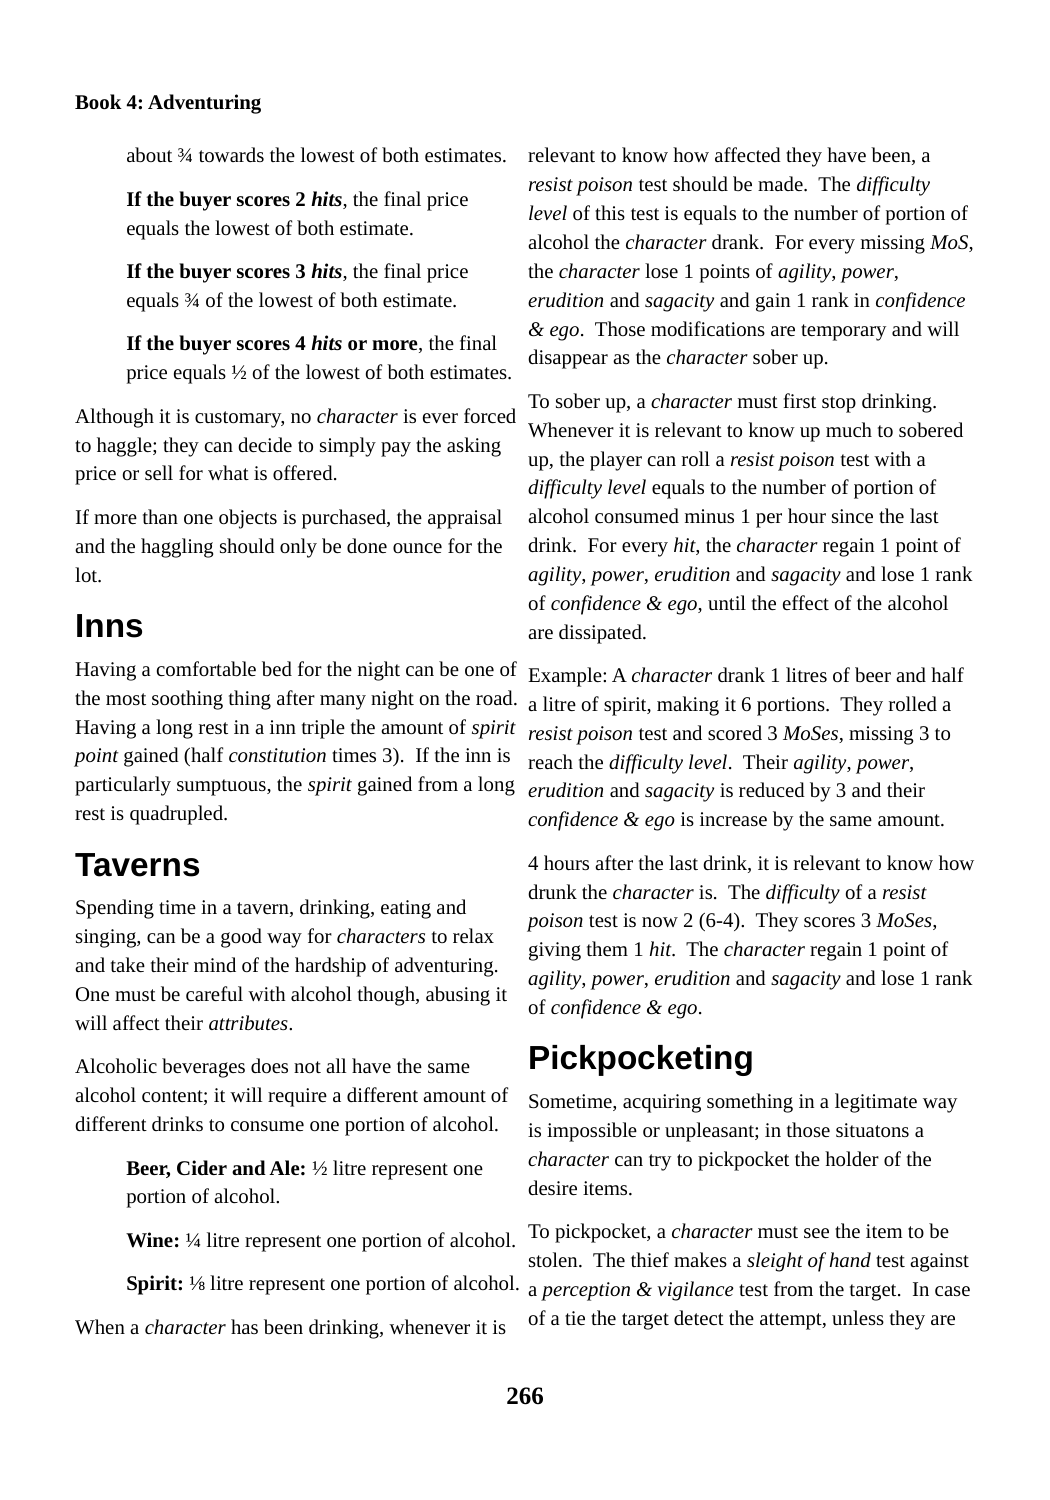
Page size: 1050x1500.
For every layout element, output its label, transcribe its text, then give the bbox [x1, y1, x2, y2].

subtitle Pickpocketing [528, 1038, 975, 1077]
text Wine: ¼ litre represent one portion of alcohol. [126, 1228, 522, 1252]
text To sober up, a character must first stop drinking. Whenever it is relevant to know up much to sobered up, the player can roll a resist poison test with a difficulty level equals to the number of portion of alcohol consumed minus 1 per hour since the last drink. For every hit, the character regain 1 point of agility, power, erudition and sagacity and lose 1 rank of confidence & ego, until the effect of the alcohol are dissipated. [528, 389, 975, 644]
text Having a comfortable bed for the night can be one of the most soothing thing after many night on the road. Having a long rest in a inn triple the amount of spirit point gained (half constitution times 3). If the inn is particularly sumptuous, the spirit gained from a long rest is quadrupled. [75, 657, 522, 825]
subtitle Taverns [75, 844, 522, 883]
text If more than one objects is purchased, the appraisal and the haggling should only be done ounce for the lot. [75, 505, 522, 587]
text Spending time in a tavern, drinking, eating and singing, can be a good way for characters to relax and take their mind of the hardship of adventuring. One must be careful with alcohol though, abusing it will affect their attributes. [75, 896, 522, 1035]
text relevant to know how affected they have been, a resist poison test should be made. The difficulty level of this test is equals to the number of portion of alcohol the character drank. For every missing MoS, the character lose 1 points of agility, power, erudition and sagacity and gain 1 rank in confidence & ego. Those modifications are temporary and will disappear as the character sober up. [528, 143, 975, 369]
text Sometime, acquiring something in a legitimate way is impossible or unpleasant; in those situatons a character can try to pickpocket the holder of the desire items. [528, 1089, 975, 1200]
text To pickpocket, a character must see the item to be stolen. The thief makes a sleight of hand test against a perception & vigilance test from the target. In case of a tie the target detect the attempt, unless they are [528, 1219, 975, 1330]
text If the buyer scores 3 hits, the final price equals ¾ of the lowest of both estimate. [126, 259, 522, 312]
text Example: A character drank 1 litres of beer and half a litre of spirit, making it 6 portions. They rolled a resist poison test and scored 3 MoSes, missing 3 to reach the difficulty level. Their agility, power, erudition and sagacity is reduced by 3 and their confidence & ego is increase by the same amount. [528, 663, 975, 831]
text Spirit: ⅛ litre represent one portion of alcohol. [126, 1271, 522, 1295]
text If the buyer scores 4 hits or more, the final price equals ½ of the lowest of both estimates. [126, 331, 522, 384]
text Beer, Cider and Ale: ½ litre represent one portion of alcohol. [126, 1156, 522, 1208]
text Alcoholic beverages does not all have the same alcohol content; it will require a different amount of different drinks to consume one portion of alcohol. [75, 1054, 522, 1136]
text about ¾ towards the lowest of both estimates. [126, 143, 522, 167]
subtitle Inns [75, 606, 522, 644]
text 4 hours after the last drink, it is relevant to know how drunk the character is. The difficulty of a resist poison test is now 2 (6-4). They scores 3 MoSes, giving them 1 hit. The character regain 1 point of agility, power, erudition and sagacity and lose 1 rank of confidence & ego. [528, 851, 975, 1019]
text When a character has been drinking, whenever it is [75, 1315, 522, 1339]
text If the buyer scores 2 hits, the final price equals the lowest of both estimate. [126, 187, 522, 240]
text Although it is customary, no character is ever forced to haggle; they can decide to simply pay the asking price or sell for what is offered. [75, 404, 522, 485]
